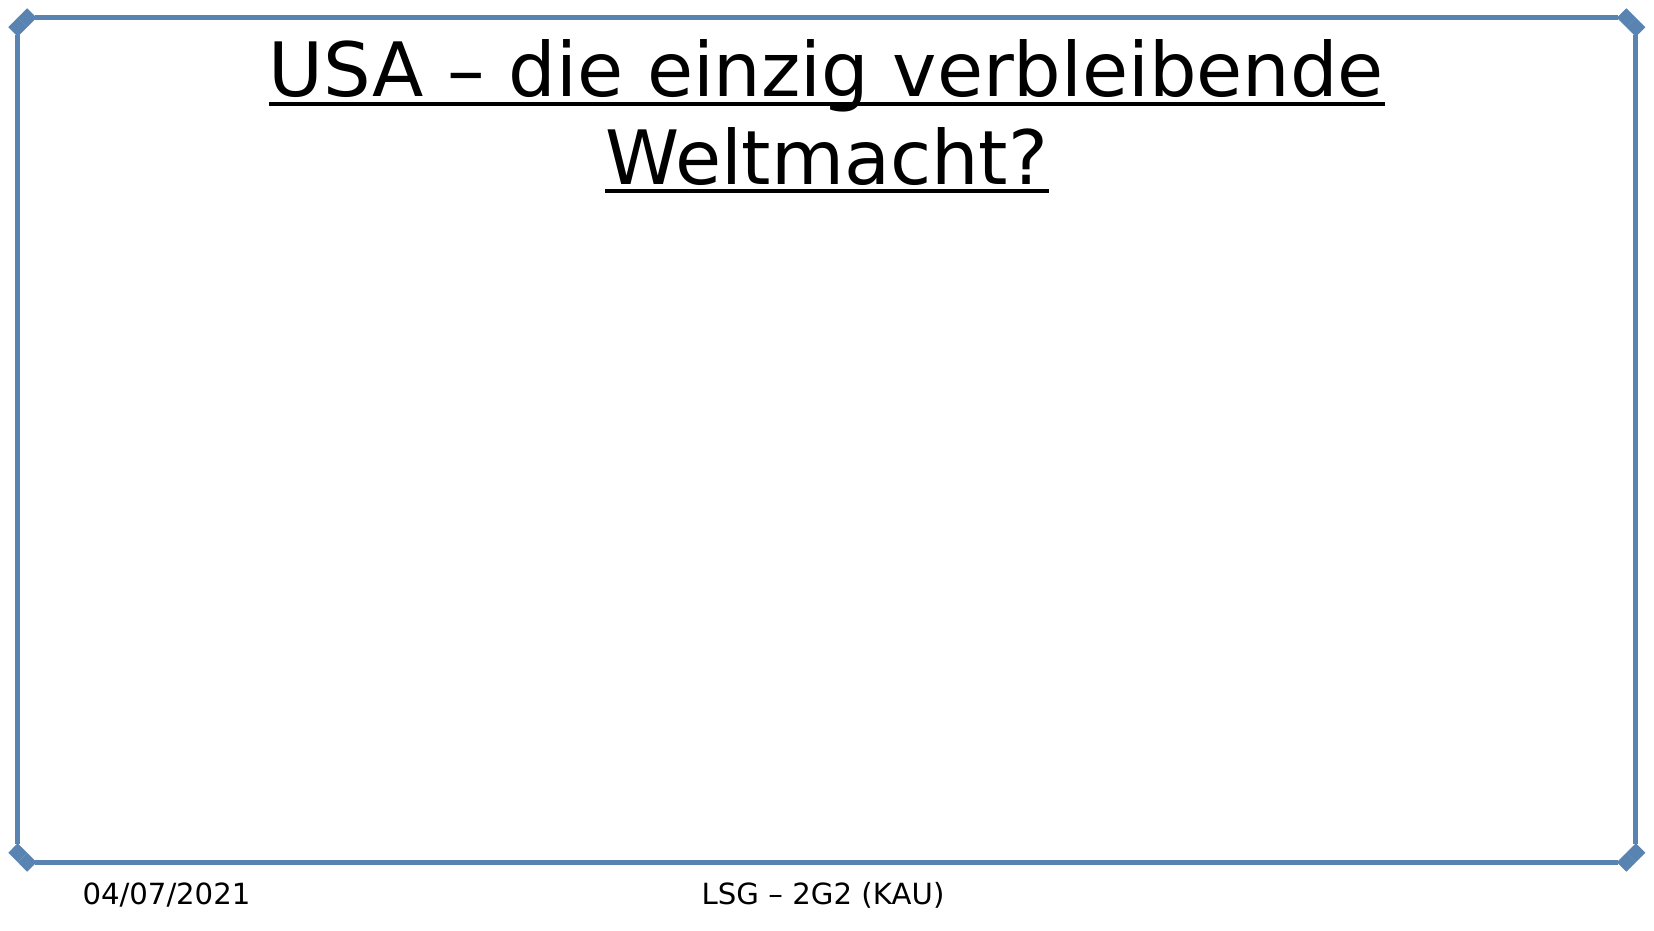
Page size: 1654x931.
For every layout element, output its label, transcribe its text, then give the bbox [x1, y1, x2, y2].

title USA – die einzig verbleibende Weltmacht? [82, 12, 1571, 218]
